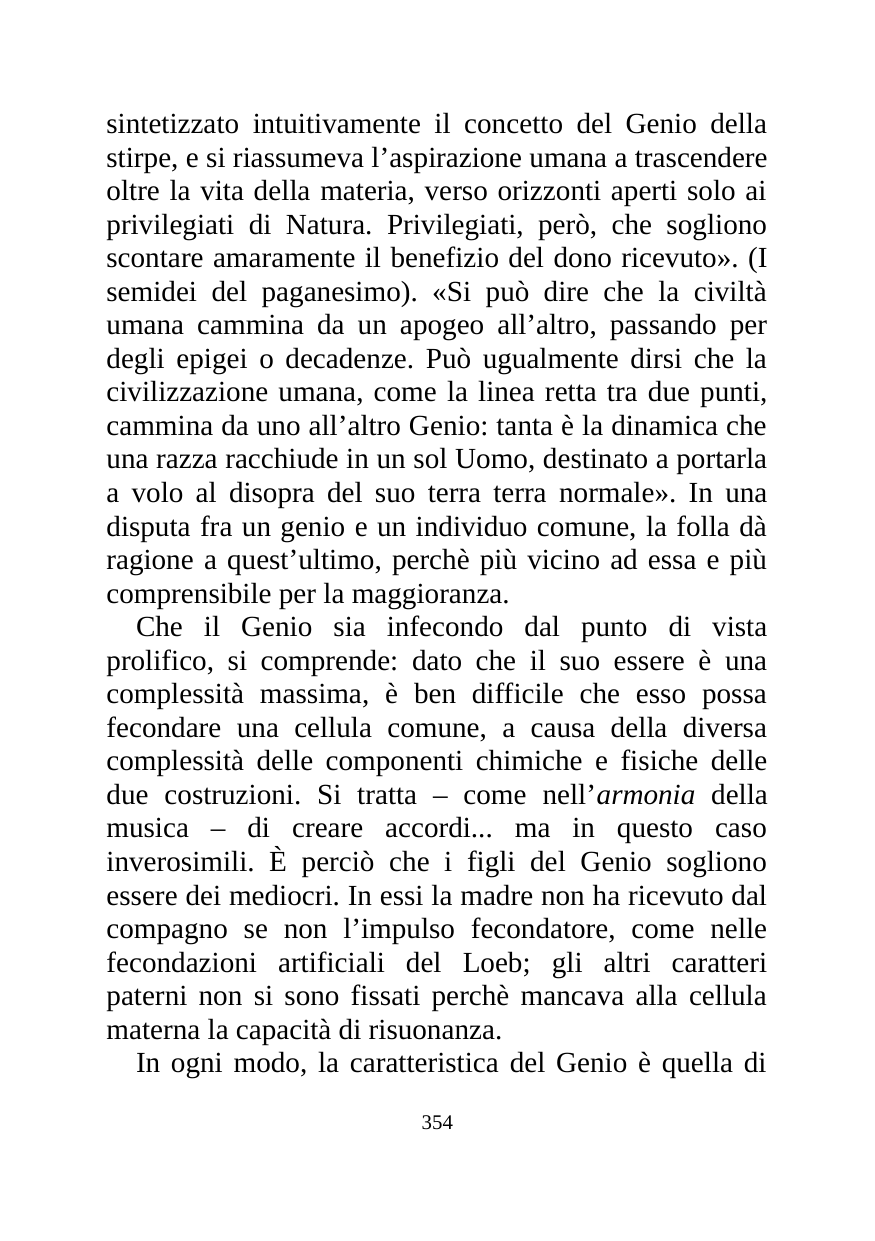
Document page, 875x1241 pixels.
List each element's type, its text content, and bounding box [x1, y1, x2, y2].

text In ogni modo, la caratteristica del Genio è quella di [106, 1045, 768, 1079]
text sintetizzato intuitivamente il concetto del Genio della stirpe, e si riassumeva l’aspirazione umana a trascendere oltre la vita della materia, verso orizzonti aperti solo ai privilegiati di Natura. Privilegiati, però, che sogliono scontare amaramente il benefizio del dono ricevuto». (I semidei del paganesimo). «Si può dire che la civiltà umana cammina da un apogeo all’altro, passando per degli epigei o decadenze. Può ugualmente dirsi che la civilizzazione umana, come la linea retta tra due punti, cammina da uno all’altro Genio: tanta è la dinamica che una razza racchiude in un sol Uomo, destinato a portarla a volo al disopra del suo terra terra normale». In una disputa fra un genio e un individuo comune, la folla dà ragione a quest’ultimo, perchè più vicino ad essa e più comprensibile per la maggioranza. [106, 106, 768, 609]
text Che il Genio sia infecondo dal punto di vista prolifico, si comprende: dato che il suo essere è una complessità massima, è ben difficile che esso possa fecondare una cellula comune, a causa della diversa complessità delle componenti chimiche e fisiche delle due costruzioni. Si tratta – come nell’armonia della musica – di creare accordi... ma in questo caso inverosimili. È perciò che i figli del Genio sogliono essere dei mediocri. In essi la madre non ha ricevuto dal compagno se non l’impulso fecondatore, come nelle fecondazioni artificiali del Loeb; gli altri caratteri paterni non si sono fissati perchè mancava alla cellula materna la capacità di risuonanza. [106, 609, 768, 1045]
